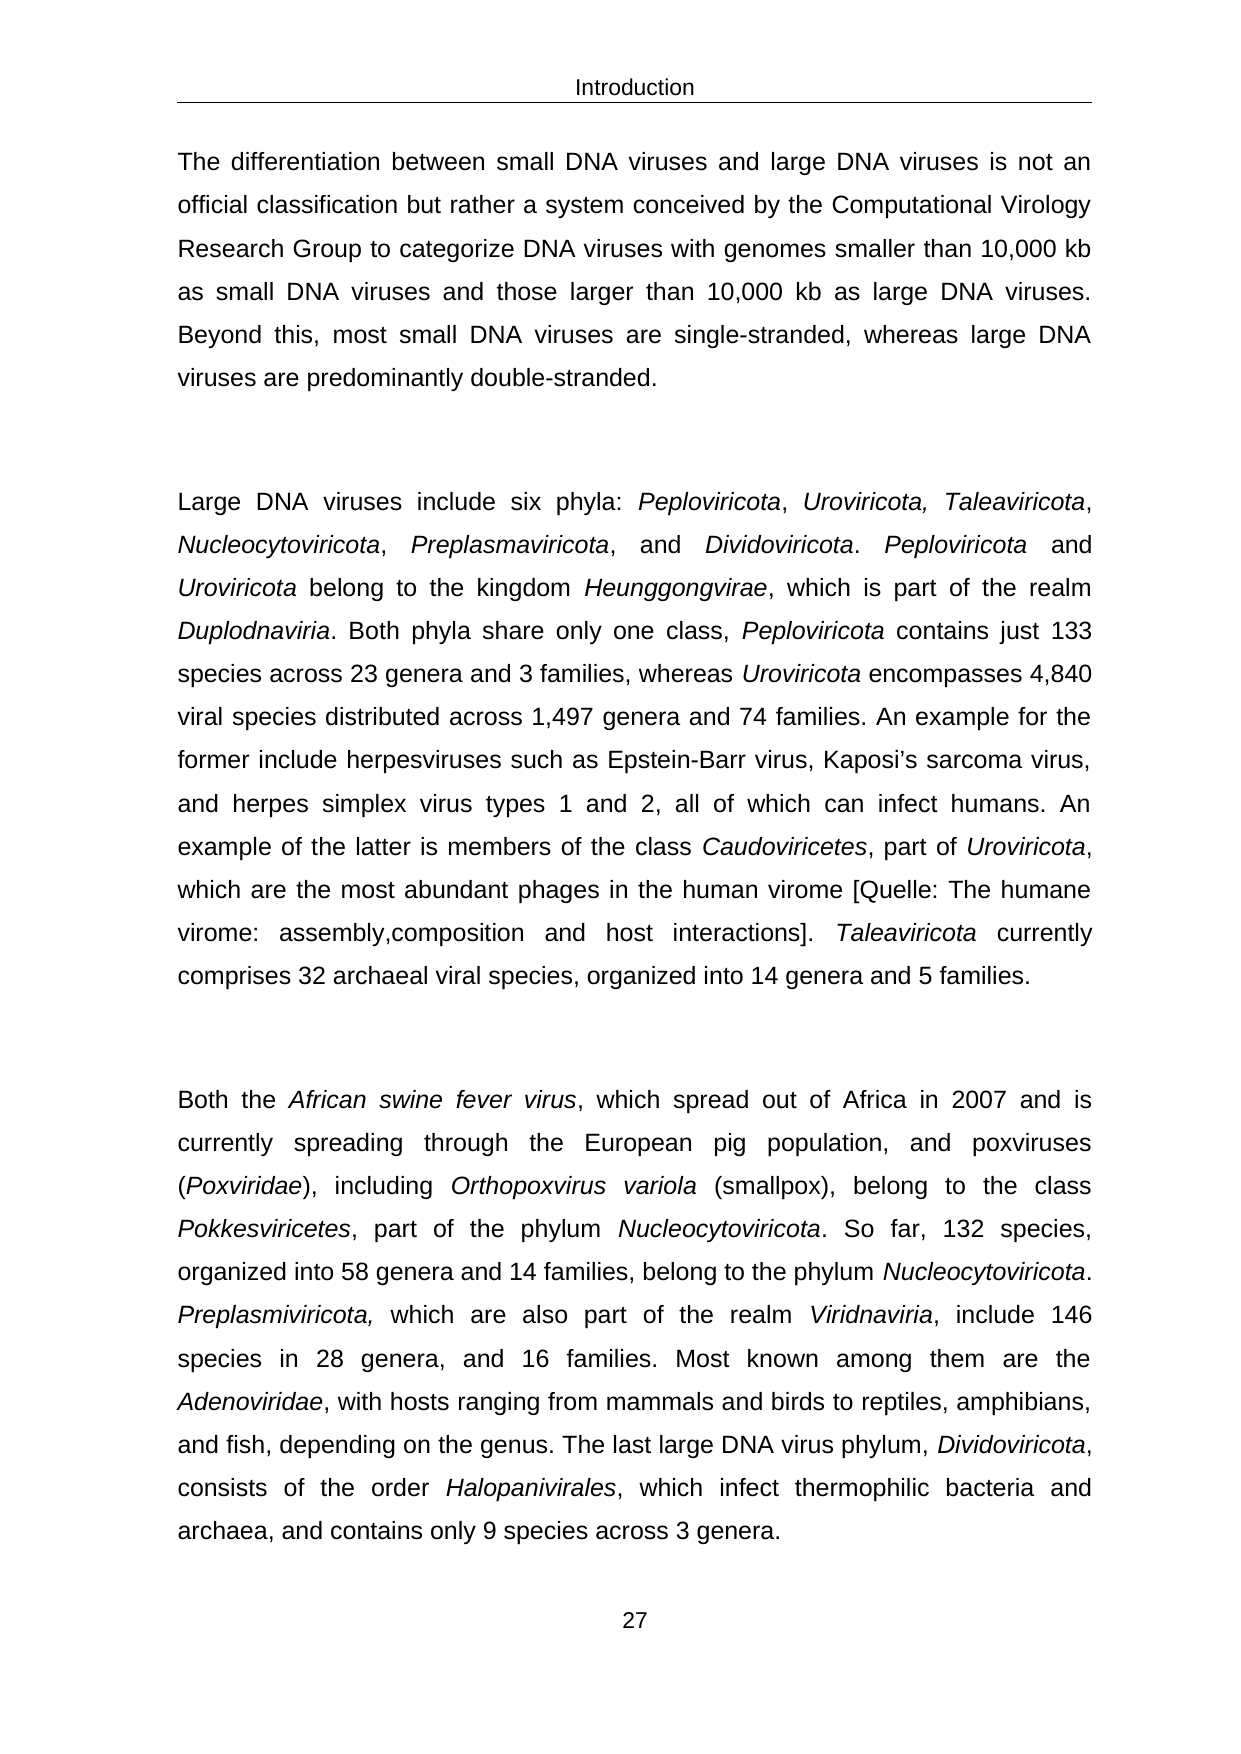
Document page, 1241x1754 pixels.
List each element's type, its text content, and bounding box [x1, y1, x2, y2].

text Large DNA viruses include six phyla: Peploviricota, Uroviricota, Taleaviricota, Nucleocytoviricota, Preplasmaviricota, and Dividoviricota. Peploviricota and Uroviricota belong to the kingdom Heunggongvirae, which is part of the realm Duplodnaviria. Both phyla share only one class, Peploviricota contains just 133 species across 23 genera and 3 families, whereas Uroviricota encompasses 4,840 viral species distributed across 1,497 genera and 74 families. An example for the former include herpesviruses such as Epstein-Barr virus, Kaposi’s sarcoma virus, and herpes simplex virus types 1 and 2, all of which can infect humans. An example of the latter is members of the class Caudoviricetes, part of Uroviricota, which are the most abundant phages in the human virome [Quelle: The humane virome: assembly,composition and host interactions]. Taleaviricota currently comprises 32 archaeal viral species, organized into 14 genera and 5 families. [177, 487, 1092, 990]
text The differentiation between small DNA viruses and large DNA viruses is not an official classification but rather a system conceived by the Computational Virology Research Group to categorize DNA viruses with genomes smaller than 10,000 kb as small DNA viruses and those larger than 10,000 kb as large DNA viruses. Beyond this, most small DNA viruses are single-stranded, whereas large DNA viruses are predominantly double-stranded. [177, 147, 1092, 392]
text Both the African swine fever virus, which spread out of Africa in 2007 and is currently spreading through the European pig population, and poxviruses (Poxviridae), including Orthopoxvirus variola (smallpox), belong to the class Pokkesviricetes, part of the phylum Nucleocytoviricota. So far, 132 species, organized into 58 genera and 14 families, belong to the phylum Nucleocytoviricota. Preplasmiviricota, which are also part of the realm Viridnaviria, include 146 species in 28 genera, and 16 families. Most known among them are the Adenoviridae, with hosts ranging from mammals and birds to reptiles, amphibians, and fish, depending on the genus. The last large DNA virus phylum, Dividoviricota, consists of the order Halopanivirales, which infect thermophilic bacteria and archaea, and contains only 9 species across 3 genera. [177, 1085, 1092, 1545]
